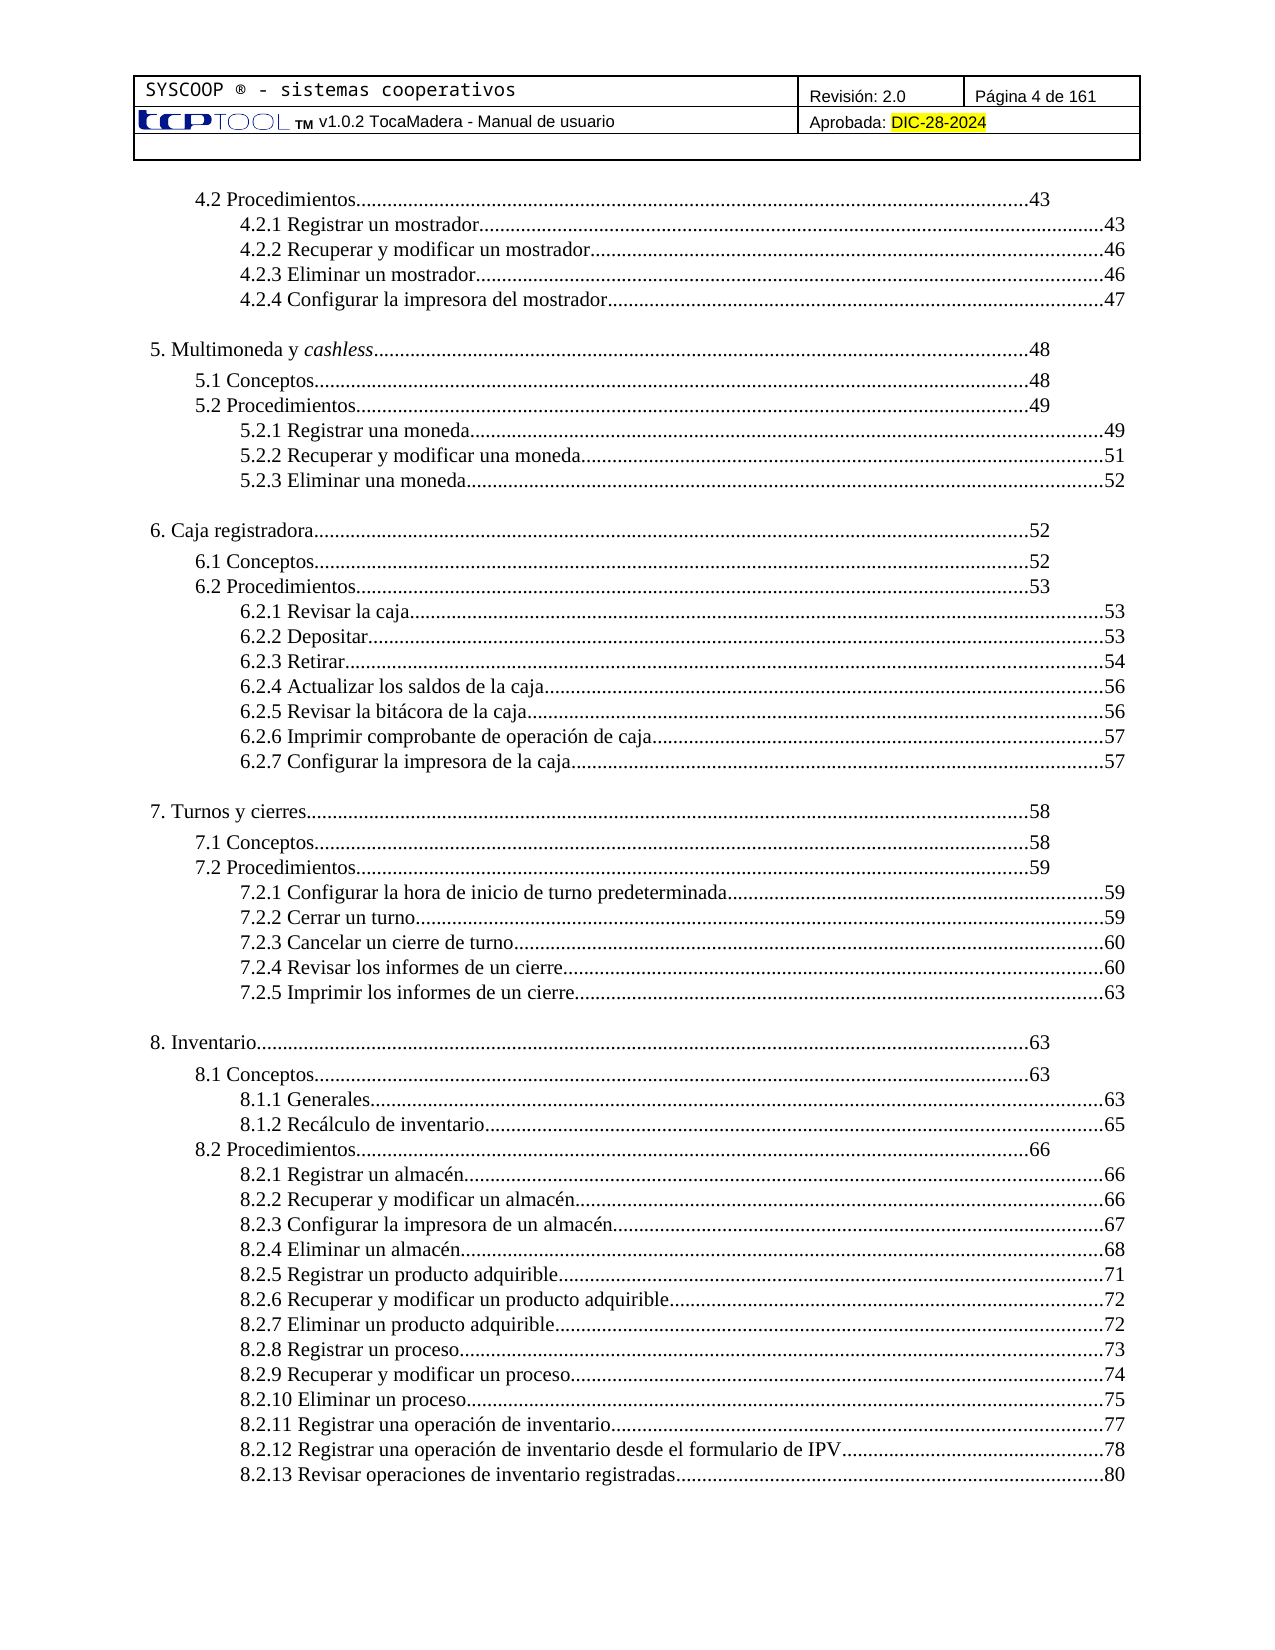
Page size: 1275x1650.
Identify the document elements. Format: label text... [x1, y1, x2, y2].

text 8.2.2 Recuperar y modificar un almacén 66 [240, 1186, 1125, 1211]
text 8.2.9 Recuperar y modificar un proceso 74 [240, 1361, 1125, 1386]
text 6.2.7 Configurar la impresora de la caja 57 [240, 748, 1125, 773]
text 7.2.4 Revisar los informes de un cierre 60 [240, 954, 1125, 979]
text 8.1.1 Generales 63 [240, 1086, 1125, 1111]
text 4.2.2 Recuperar y modificar un mostrador 46 [240, 236, 1125, 261]
text 5.2 Procedimientos 49 [195, 392, 1050, 417]
text 6.2 Procedimientos 53 [195, 573, 1050, 598]
text 6. Caja registradora 52 [150, 517, 1050, 542]
picture [138, 110, 290, 130]
text 8.2.10 Eliminar un proceso 75 [240, 1386, 1125, 1411]
text 6.2.2 Depositar 53 [240, 623, 1125, 648]
text 8.2.4 Eliminar un almacén 68 [240, 1236, 1125, 1261]
text 7.2 Procedimientos 59 [195, 854, 1050, 879]
text 8. Inventario 63 [150, 1029, 1050, 1054]
text 8.2.8 Registrar un proceso 73 [240, 1336, 1125, 1361]
text 4.2.3 Eliminar un mostrador 46 [240, 261, 1125, 286]
text 6.2.3 Retirar 54 [240, 648, 1125, 673]
text 4.2.4 Configurar la impresora del mostrador 47 [240, 286, 1125, 311]
text 6.2.4 Actualizar los saldos de la caja 56 [240, 673, 1125, 698]
text 7.2.3 Cancelar un cierre de turno 60 [240, 929, 1125, 954]
text 5. Multimoneda y cashless 48 [150, 336, 1050, 361]
text 8.2 Procedimientos 66 [195, 1136, 1050, 1161]
text 8.2.6 Recuperar y modificar un producto adquirible 72 [240, 1286, 1125, 1311]
text 8.1.2 Recálculo de inventario 65 [240, 1111, 1125, 1136]
text 7.1 Conceptos 58 [195, 829, 1050, 854]
text 8.2.7 Eliminar un producto adquirible 72 [240, 1311, 1125, 1336]
text 8.2.12 Registrar una operación de inventario desde el formulario de IPV 78 [240, 1436, 1125, 1461]
text 7.2.2 Cerrar un turno 59 [240, 904, 1125, 929]
text 8.1 Conceptos 63 [195, 1061, 1050, 1086]
text 5.2.1 Registrar una moneda 49 [240, 417, 1125, 442]
text 4.2 Procedimientos 43 [195, 186, 1050, 211]
text 6.2.6 Imprimir comprobante de operación de caja 57 [240, 723, 1125, 748]
text 6.1 Conceptos 52 [195, 548, 1050, 573]
text 8.2.11 Registrar una operación de inventario 77 [240, 1411, 1125, 1436]
text 5.2.3 Eliminar una moneda 52 [240, 467, 1125, 492]
text 7.2.5 Imprimir los informes de un cierre 63 [240, 979, 1125, 1004]
text 8.2.5 Registrar un producto adquirible 71 [240, 1261, 1125, 1286]
text 7.2.1 Configurar la hora de inicio de turno predeterminada 59 [240, 879, 1125, 904]
text 8.2.3 Configurar la impresora de un almacén 67 [240, 1211, 1125, 1236]
text 5.2.2 Recuperar y modificar una moneda 51 [240, 442, 1125, 467]
text 8.2.13 Revisar operaciones de inventario registradas 80 [240, 1461, 1125, 1486]
text 8.2.1 Registrar un almacén 66 [240, 1161, 1125, 1186]
text 6.2.1 Revisar la caja 53 [240, 598, 1125, 623]
text 4.2.1 Registrar un mostrador 43 [240, 211, 1125, 236]
text 6.2.5 Revisar la bitácora de la caja 56 [240, 698, 1125, 723]
text 5.1 Conceptos 48 [195, 367, 1050, 392]
text 7. Turnos y cierres 58 [150, 798, 1050, 823]
